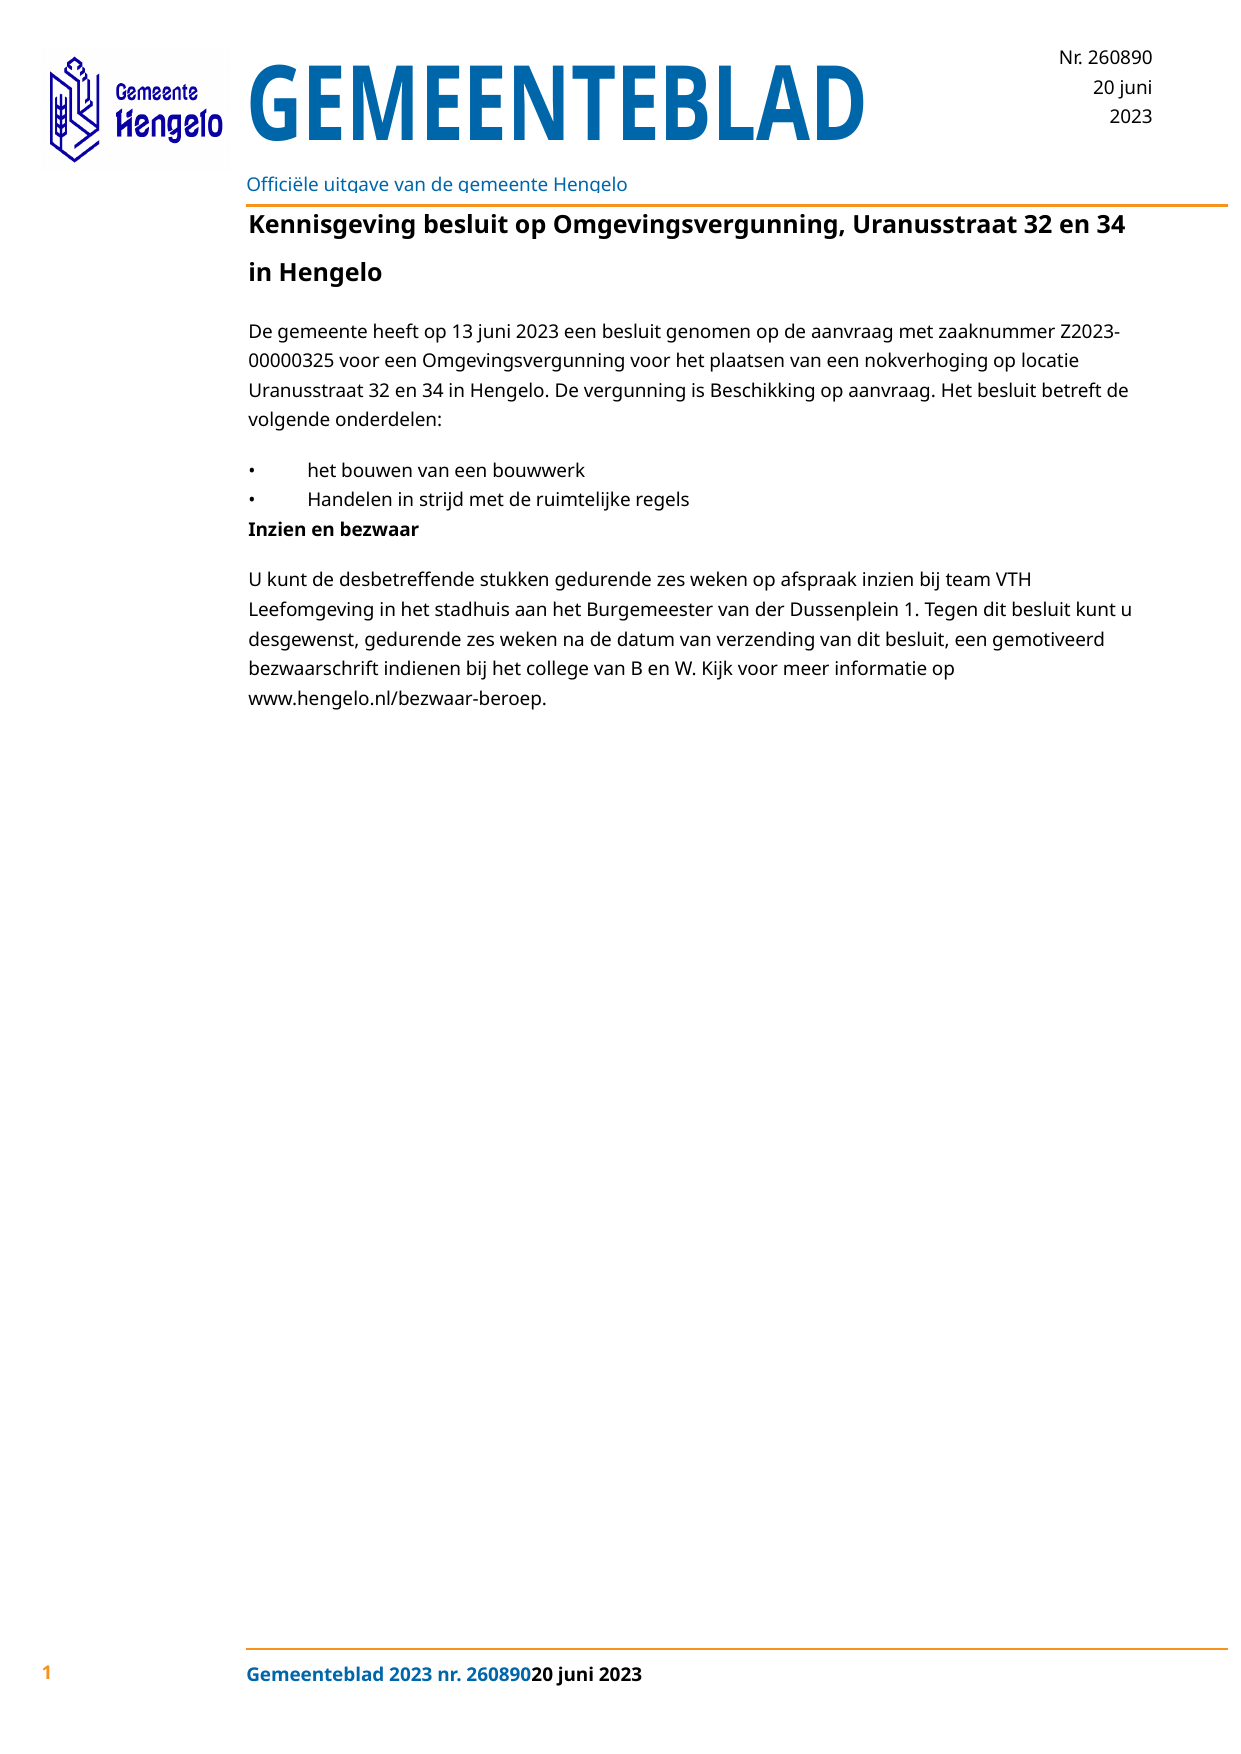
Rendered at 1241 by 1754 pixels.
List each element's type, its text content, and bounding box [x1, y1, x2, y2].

list Handelen in strijd met de ruimtelijke regels [248, 487, 1152, 512]
text U kunt de desbetreffende stukken gedurende zes weken op afspraak inzien bij team VTH Leefomgeving in het stadhuis aan het Burgemeester van der Dussenplein 1. Tegen dit besluit kunt u desgewenst, gedurende zes weken na de datum van verzending van dit besluit, een gemotiveerd bezwaarschrift indienen bij het college van B en W. Kijk voor meer informatie op www.hengelo.nl/bezwaar-beroep. [248, 567, 1152, 711]
text Kennisgeving besluit op Omgevingsvergunning, Uranusstraat 32 en 34 in Hengelo [248, 207, 1152, 288]
text Inzien en bezwaar [248, 516, 1152, 542]
picture [41, 47, 231, 172]
list het bouwen van een bouwwerk [248, 457, 1152, 483]
text De gemeente heeft op 13 juni 2023 een besluit genomen op de aanvraag met zaaknummer Z2023-00000325 voor een Omgevingsvergunning voor het plaatsen van een nokverhoging op locatie Uranusstraat 32 en 34 in Hengelo. De vergunning is Beschikking op aanvraag. Het besluit betreft de volgende onderdelen: [248, 318, 1152, 432]
